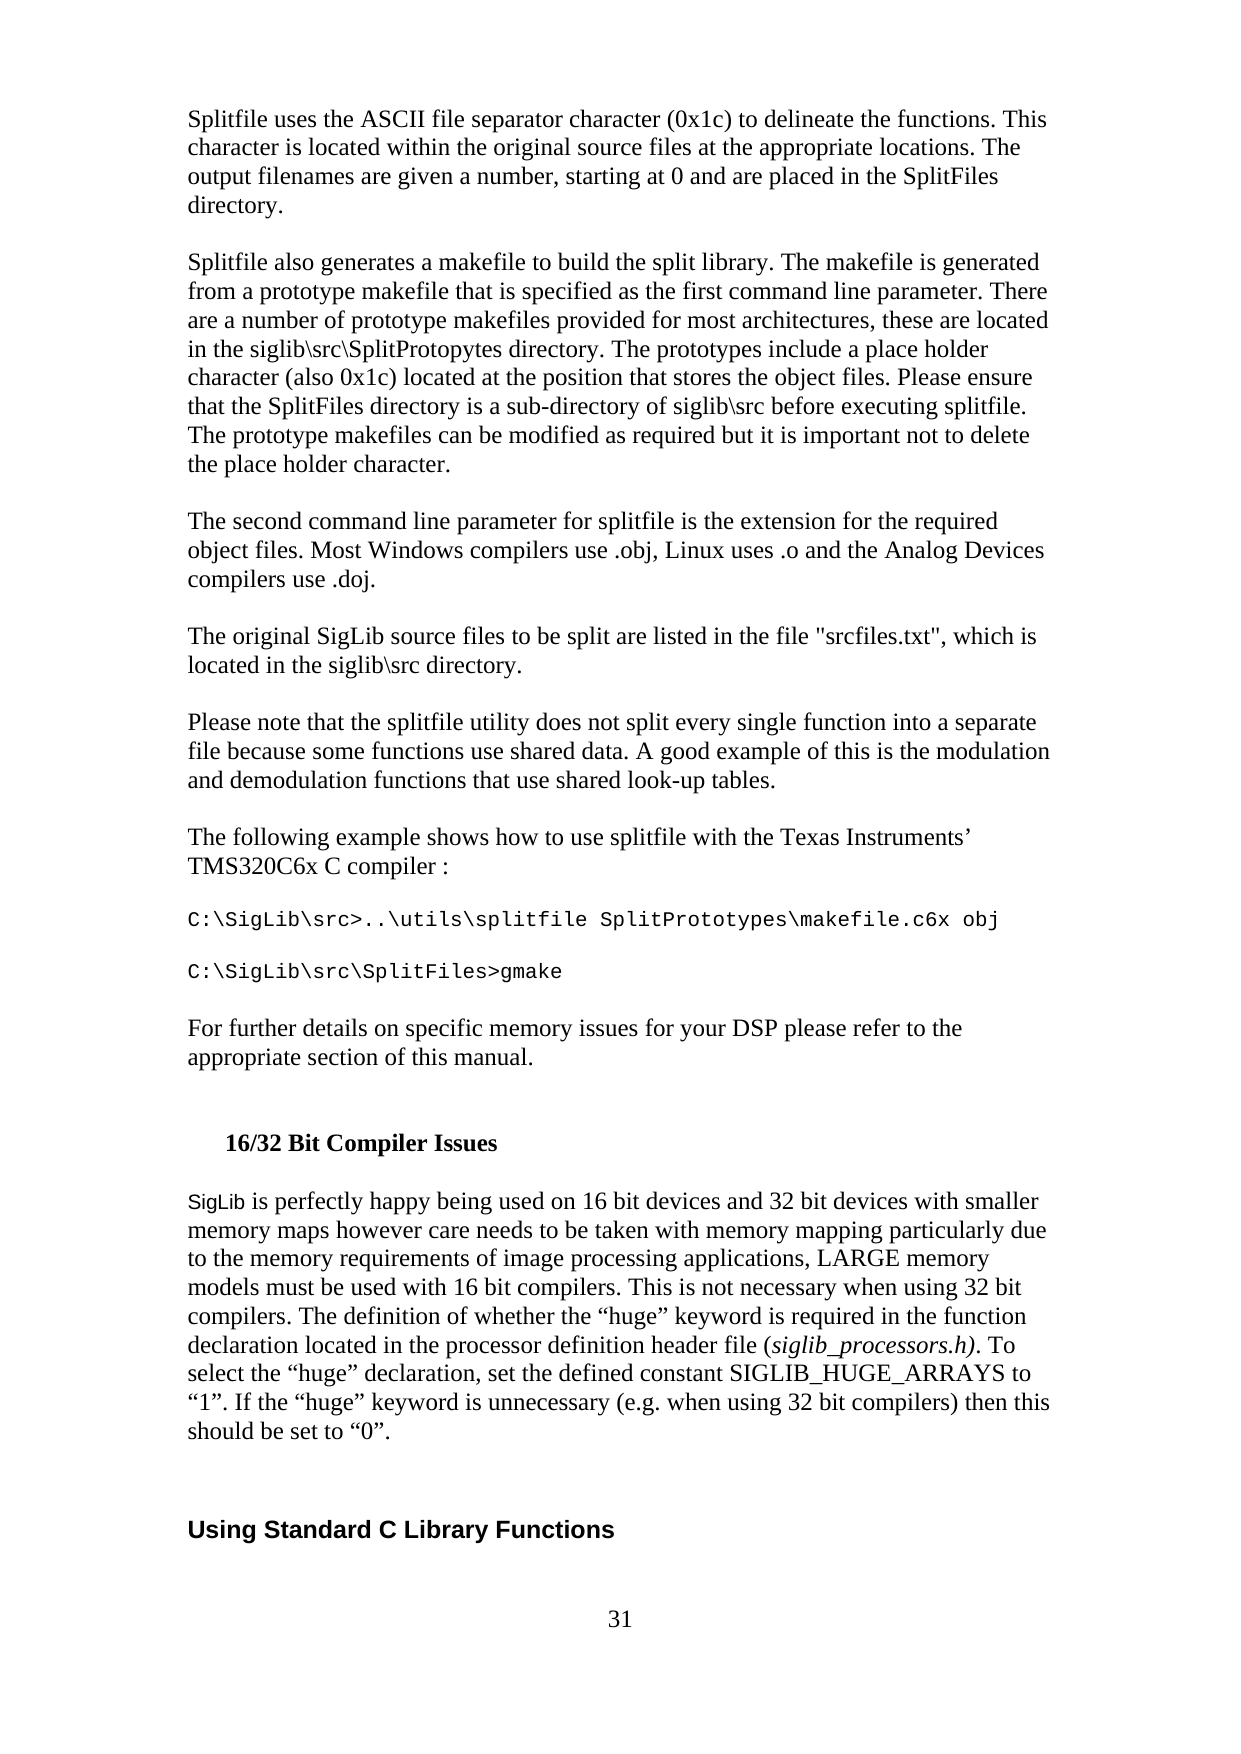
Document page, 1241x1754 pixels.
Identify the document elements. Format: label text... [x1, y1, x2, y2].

subtitle 16/32 Bit Compiler Issues [225, 1128, 1053, 1157]
text Please note that the splitfile utility does not split every single function into a separate file because some functions use shared data. A good example of this is the modulation and demodulation functions that use shared look-up tables. [187, 707, 1053, 794]
text For further details on specific memory issues for your DSP please refer to the appropriate section of this manual. [187, 1013, 1053, 1071]
text Splitfile also generates a makefile to build the split library. The makefile is generated from a prototype makefile that is specified as the first command line parameter. There are a number of prototype makefiles provided for most architectures, these are located in the siglib\src\SplitProtopytes directory. The prototypes include a place holder character (also 0x1c) located at the position that stores the object files. Please ensure that the SplitFiles directory is a sub-directory of siglib\src before executing splitfile. The prototype makefiles can be modified as required but it is important not to delete the place holder character. [187, 247, 1053, 477]
text C:\SigLib\src>..\utils\splitfile SplitPrototypes\makefile.c6x obj [187, 909, 1053, 932]
text Splitfile uses the ASCII file separator character (0x1c) to delineate the functions. This character is located within the original source files at the appropriate locations. The output filenames are given a number, starting at 0 and are placed in the SplitFiles directory. [187, 104, 1053, 219]
text The second command line parameter for splitfile is the extension for the required object files. Most Windows compilers use .obj, Linux uses .o and the Analog Devices compilers use .doj. [187, 506, 1053, 592]
subtitle Using Standard C Library Functions [187, 1515, 1053, 1543]
text The following example shows how to use splitfile with the Texas Instruments’ TMS320C6x C compiler : [187, 822, 1053, 880]
text SigLib is perfectly happy being used on 16 bit devices and 32 bit devices with smaller memory maps however care needs to be taken with memory mapping particularly due to the memory requirements of image processing applications, LARGE memory models must be used with 16 bit compilers. This is not necessary when using 32 bit compilers. The definition of whether the “huge” keyword is required in the function declaration located in the processor definition header file (siglib_processors.h). To select the “huge” declaration, set the defined constant SIGLIB_HUGE_ARRAYS to “1”. If the “huge” keyword is unnecessary (e.g. when using 32 bit compilers) then this should be set to “0”. [187, 1186, 1053, 1445]
text C:\SigLib\src\SplitFiles>gmake [187, 961, 1053, 985]
text The original SigLib source files to be split are listed in the file "srcfiles.txt", which is located in the siglib\src directory. [187, 621, 1053, 679]
